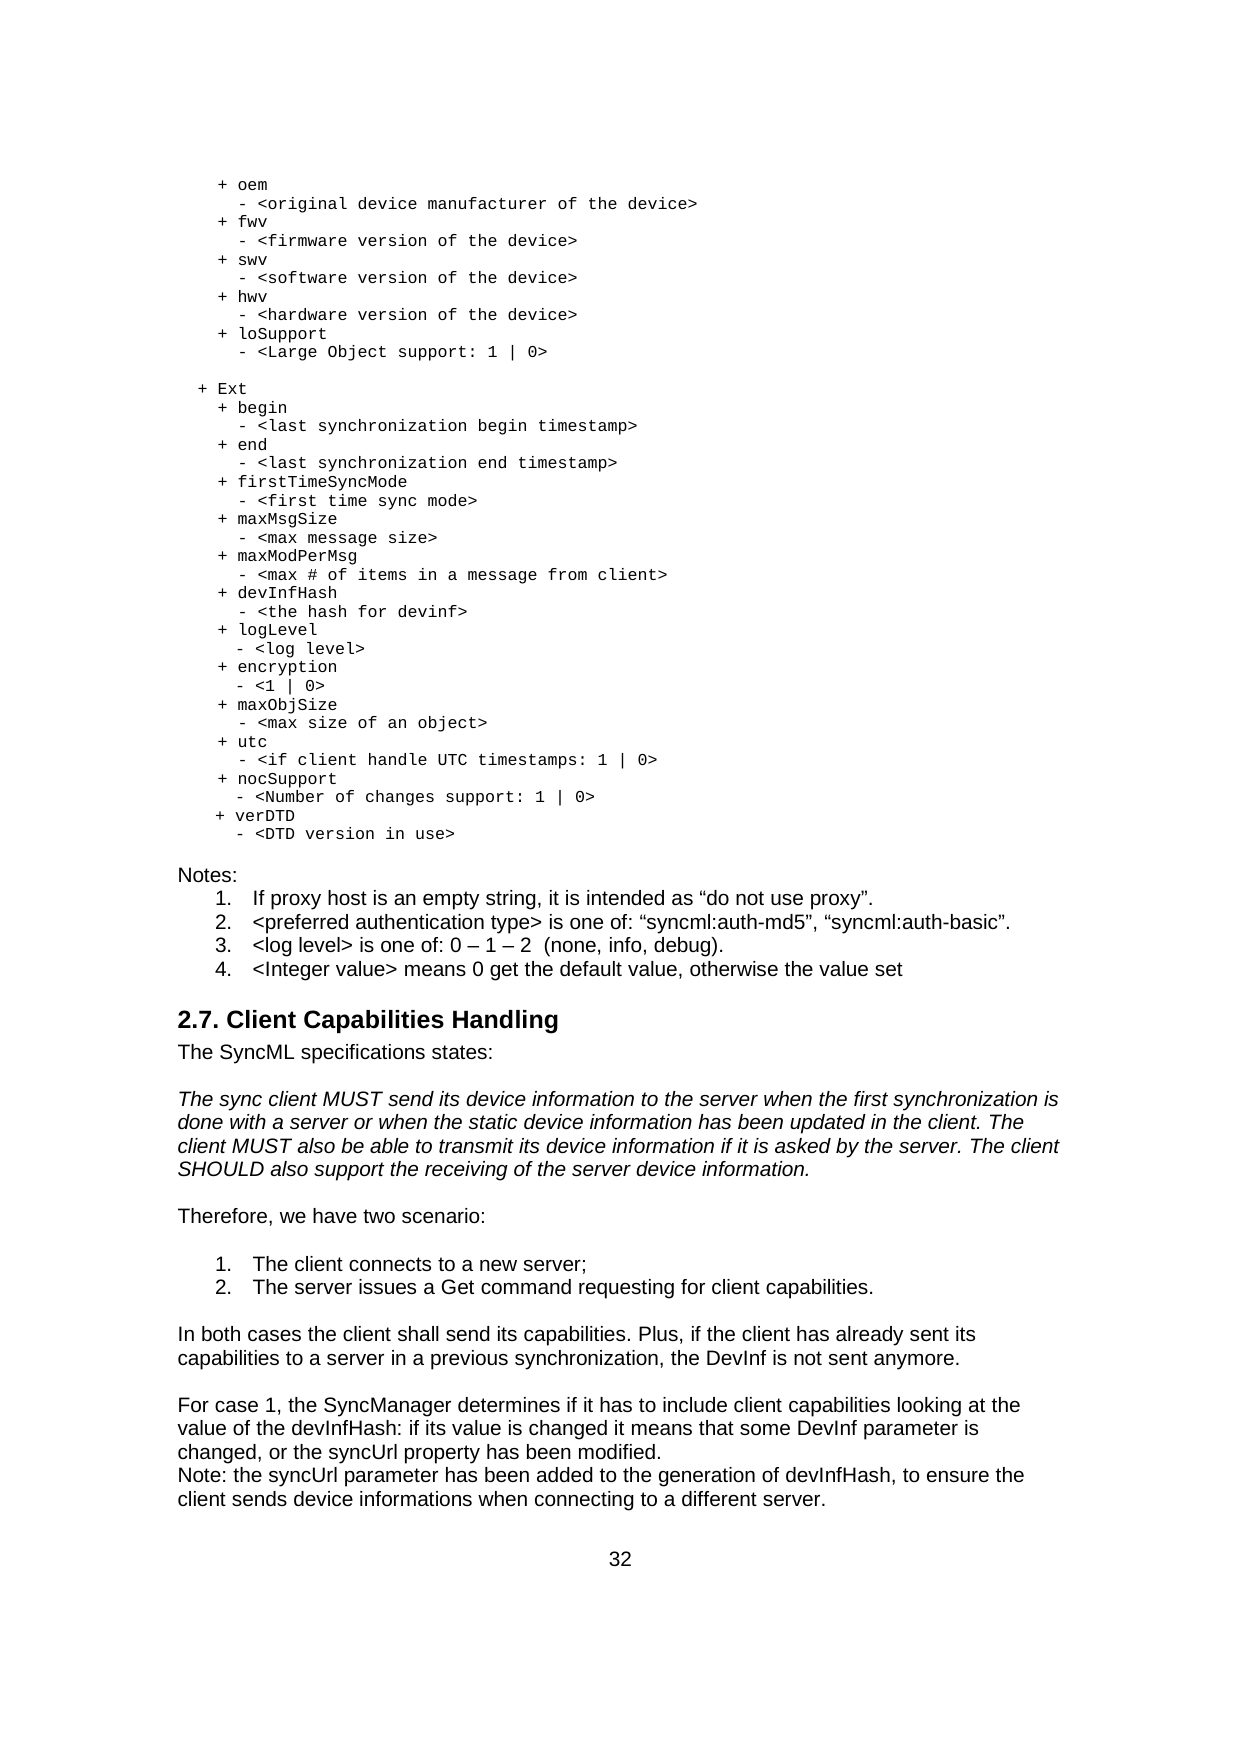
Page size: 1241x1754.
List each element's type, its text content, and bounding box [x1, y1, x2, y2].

list The client connects to a new server; [215, 1252, 1063, 1276]
text - <Large Object support: 1 | 0> [177, 344, 1063, 363]
text - <hardware version of the device> [177, 307, 1063, 326]
text The SyncML specifications states: [177, 1040, 1063, 1064]
list <Integer value> means 0 get the default value, otherwise the value set [215, 957, 1063, 981]
list - <Number of changes support: 1 | 0> [177, 789, 1063, 808]
text + logLevel [177, 622, 1063, 641]
text + maxMsgSize [177, 511, 1063, 529]
text - <last synchronization end timestamp> [177, 455, 1063, 474]
text - <max # of items in a message from client> [177, 567, 1063, 585]
text + hwv [177, 288, 1063, 307]
text + swv [177, 251, 1063, 270]
text - <max message size> [177, 529, 1063, 548]
text + begin [177, 400, 1063, 418]
text + maxObjSize [177, 696, 1063, 715]
list - <log level> [177, 641, 1063, 659]
text - <original device manufacturer of the device> [177, 196, 1063, 214]
text - <software version of the device> [177, 270, 1063, 288]
text Notes: [177, 863, 1063, 887]
list - <1 | 0> [177, 678, 1063, 696]
text - <if client handle UTC timestamps: 1 | 0> [177, 752, 1063, 771]
text + Ext [177, 381, 1063, 400]
text - <firmware version of the device> [177, 233, 1063, 251]
text - <max size of an object> [177, 715, 1063, 733]
text + end [177, 437, 1063, 455]
text - <last synchronization begin timestamp> [177, 418, 1063, 437]
list <preferred authentication type> is one of: “syncml:auth-md5”, “syncml:auth-basic”. [215, 910, 1063, 934]
text + oem [177, 177, 1063, 196]
text In both cases the client shall send its capabilities. Plus, if the client has already sent its capabilities to a server in a previous synchronization, the DevInf is not sent anymore. [177, 1323, 1063, 1370]
text + fwv [177, 214, 1063, 233]
list If proxy host is an empty string, it is intended as “do not use proxy”. [215, 887, 1063, 910]
text + devInfHash [177, 585, 1063, 604]
text Therefore, we have two scenario: [177, 1205, 1063, 1228]
text + firstTimeSyncMode [177, 474, 1063, 492]
list + verDTD - <DTD version in use> [177, 808, 1063, 845]
text + loSupport [177, 326, 1063, 344]
subtitle Client Capabilities Handling [177, 1006, 1063, 1034]
text For case 1, the SyncManager determines if it has to include client capabilities looking at the value of the devInfHash: if its value is changed it means that some DevInf parameter is changed, or the syncUrl property has been modified. [177, 1393, 1063, 1464]
text + utc [177, 733, 1063, 752]
list The server issues a Get command requesting for client capabilities. [215, 1276, 1063, 1299]
text Note: the syncUrl parameter has been added to the generation of devInfHash, to ensure the client sends device informations when connecting to a different server. [177, 1464, 1063, 1511]
text - <first time sync mode> [177, 492, 1063, 511]
text The sync client MUST send its device information to the server when the first synchronization is done with a server or when the static device information has been updated in the client. The client MUST also be able to transmit its device information if it is asked by the server. The client SHOULD also support the receiving of the server device information. [177, 1087, 1063, 1181]
text - <the hash for devinf> [177, 604, 1063, 622]
list <log level> is one of: 0 – 1 – 2 (none, info, debug). [215, 934, 1063, 957]
text + nocSupport [177, 771, 1063, 789]
text + encryption [177, 659, 1063, 678]
text + maxModPerMsg [177, 548, 1063, 567]
